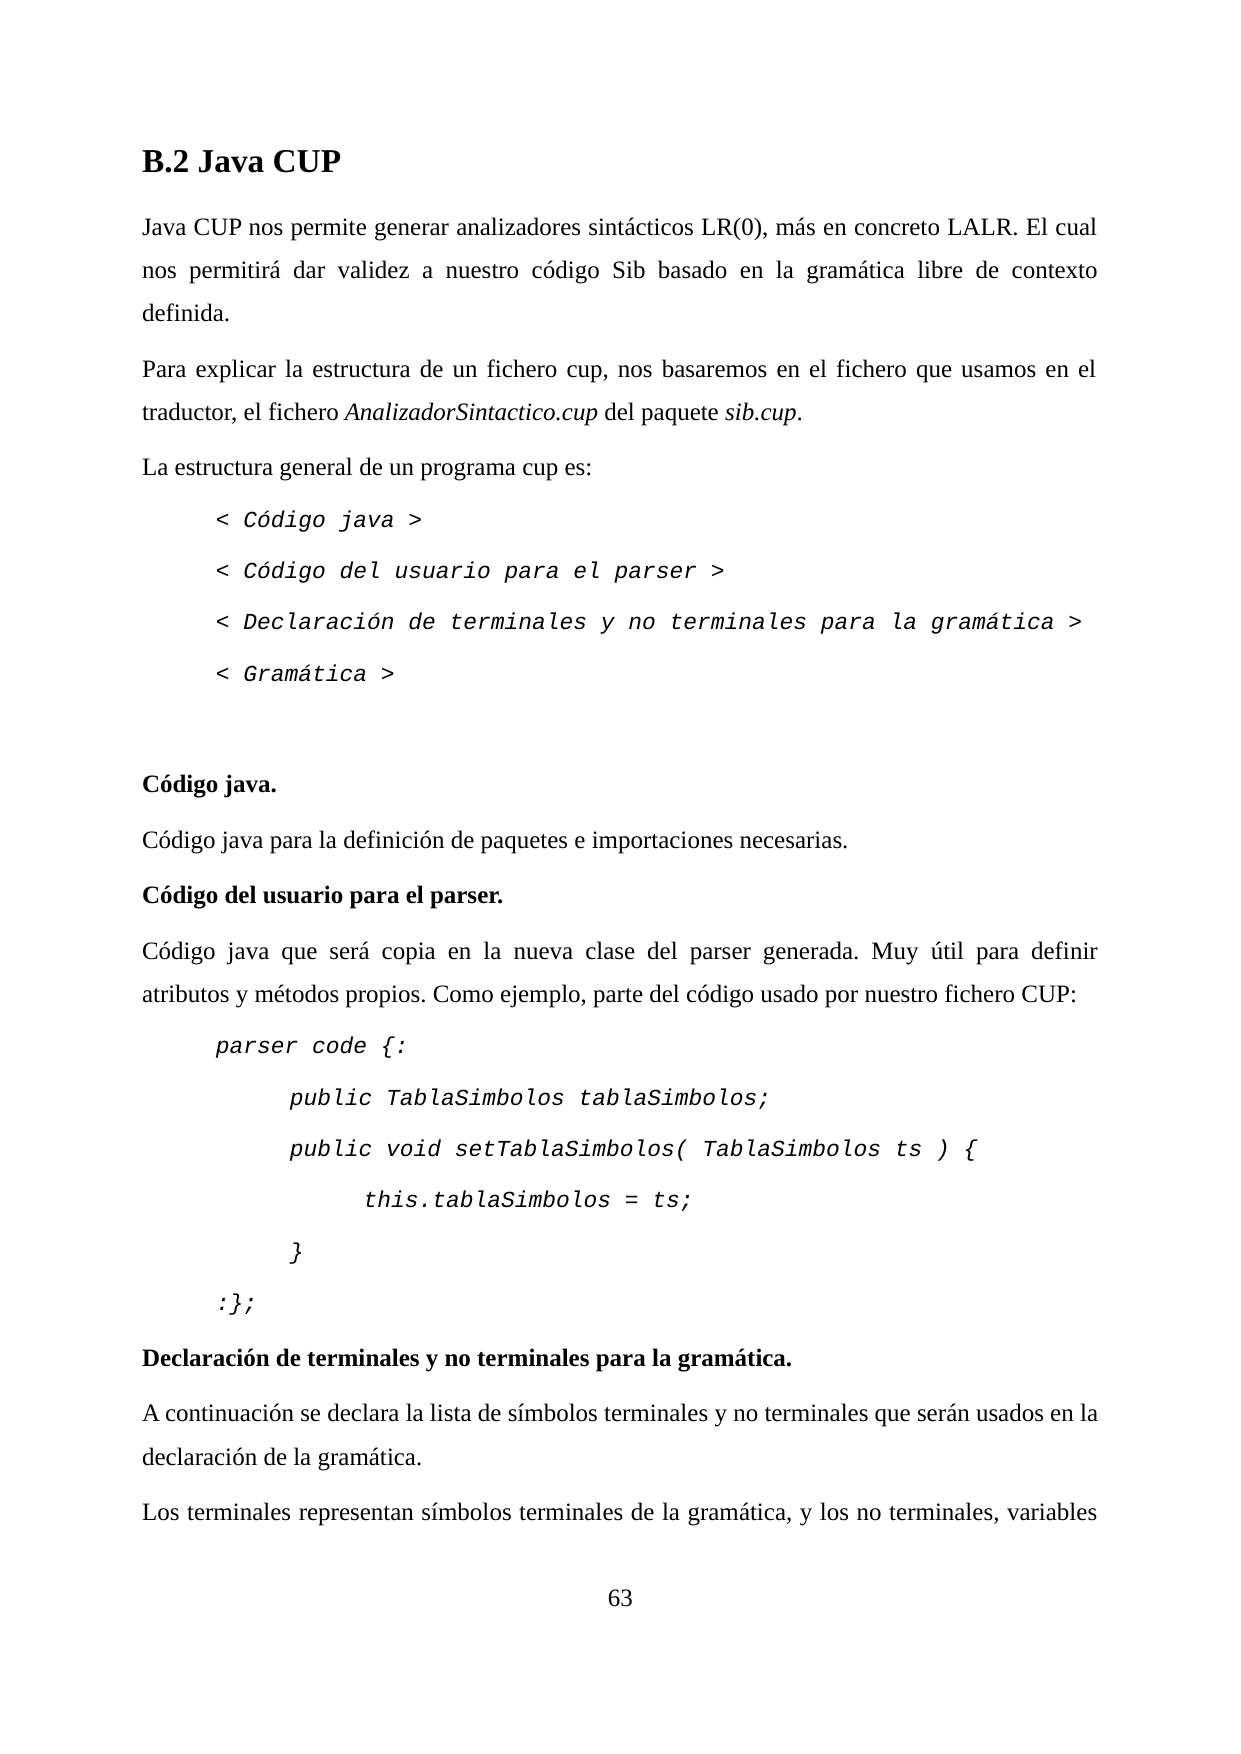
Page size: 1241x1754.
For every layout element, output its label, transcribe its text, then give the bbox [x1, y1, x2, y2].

text Java CUP nos permite generar analizadores sintácticos LR(0), más en concreto LALR. El cual nos permitirá dar validez a nuestro código Sib basado en la gramática libre de contexto definida. [142, 212, 1098, 327]
text < Declaración de terminales y no terminales para la gramática > [142, 611, 1098, 637]
text La estructura general de un programa cup es: [142, 452, 1098, 481]
text Código java para la definición de paquetes e importaciones necesarias. [142, 825, 1098, 853]
subtitle B.2 Java CUP [142, 142, 1098, 180]
text this.tablaSimbolos = ts; [142, 1189, 1098, 1215]
text Código java. [142, 769, 1098, 798]
text < Código del usuario para el parser > [142, 559, 1098, 585]
text Código del usuario para el parser. [142, 880, 1098, 909]
text :}; [142, 1291, 1098, 1317]
text < Código java > [142, 508, 1098, 534]
text A continuación se declara la lista de símbolos terminales y no terminales que serán usados en la declaración de la gramática. [142, 1398, 1098, 1470]
text public void setTablaSimbolos( TablaSimbolos ts ) { [142, 1137, 1098, 1163]
text Para explicar la estructura de un fichero cup, nos basaremos en el fichero que usamos en el traductor, el fichero AnalizadorSintactico.cup del paquete sib.cup. [142, 354, 1098, 426]
text Declaración de terminales y no terminales para la gramática. [142, 1343, 1098, 1372]
text Los terminales representan símbolos terminales de la gramática, y los no terminales, variables [142, 1497, 1098, 1526]
text < Gramática > [142, 662, 1098, 688]
text public TablaSimbolos tablaSimbolos; [142, 1086, 1098, 1112]
text } [142, 1240, 1098, 1266]
text parser code {: [142, 1035, 1098, 1061]
text Código java que será copia en la nueva clase del parser generada. Muy útil para definir atributos y métodos propios. Como ejemplo, parte del código usado por nuestro fichero CUP: [142, 936, 1098, 1008]
